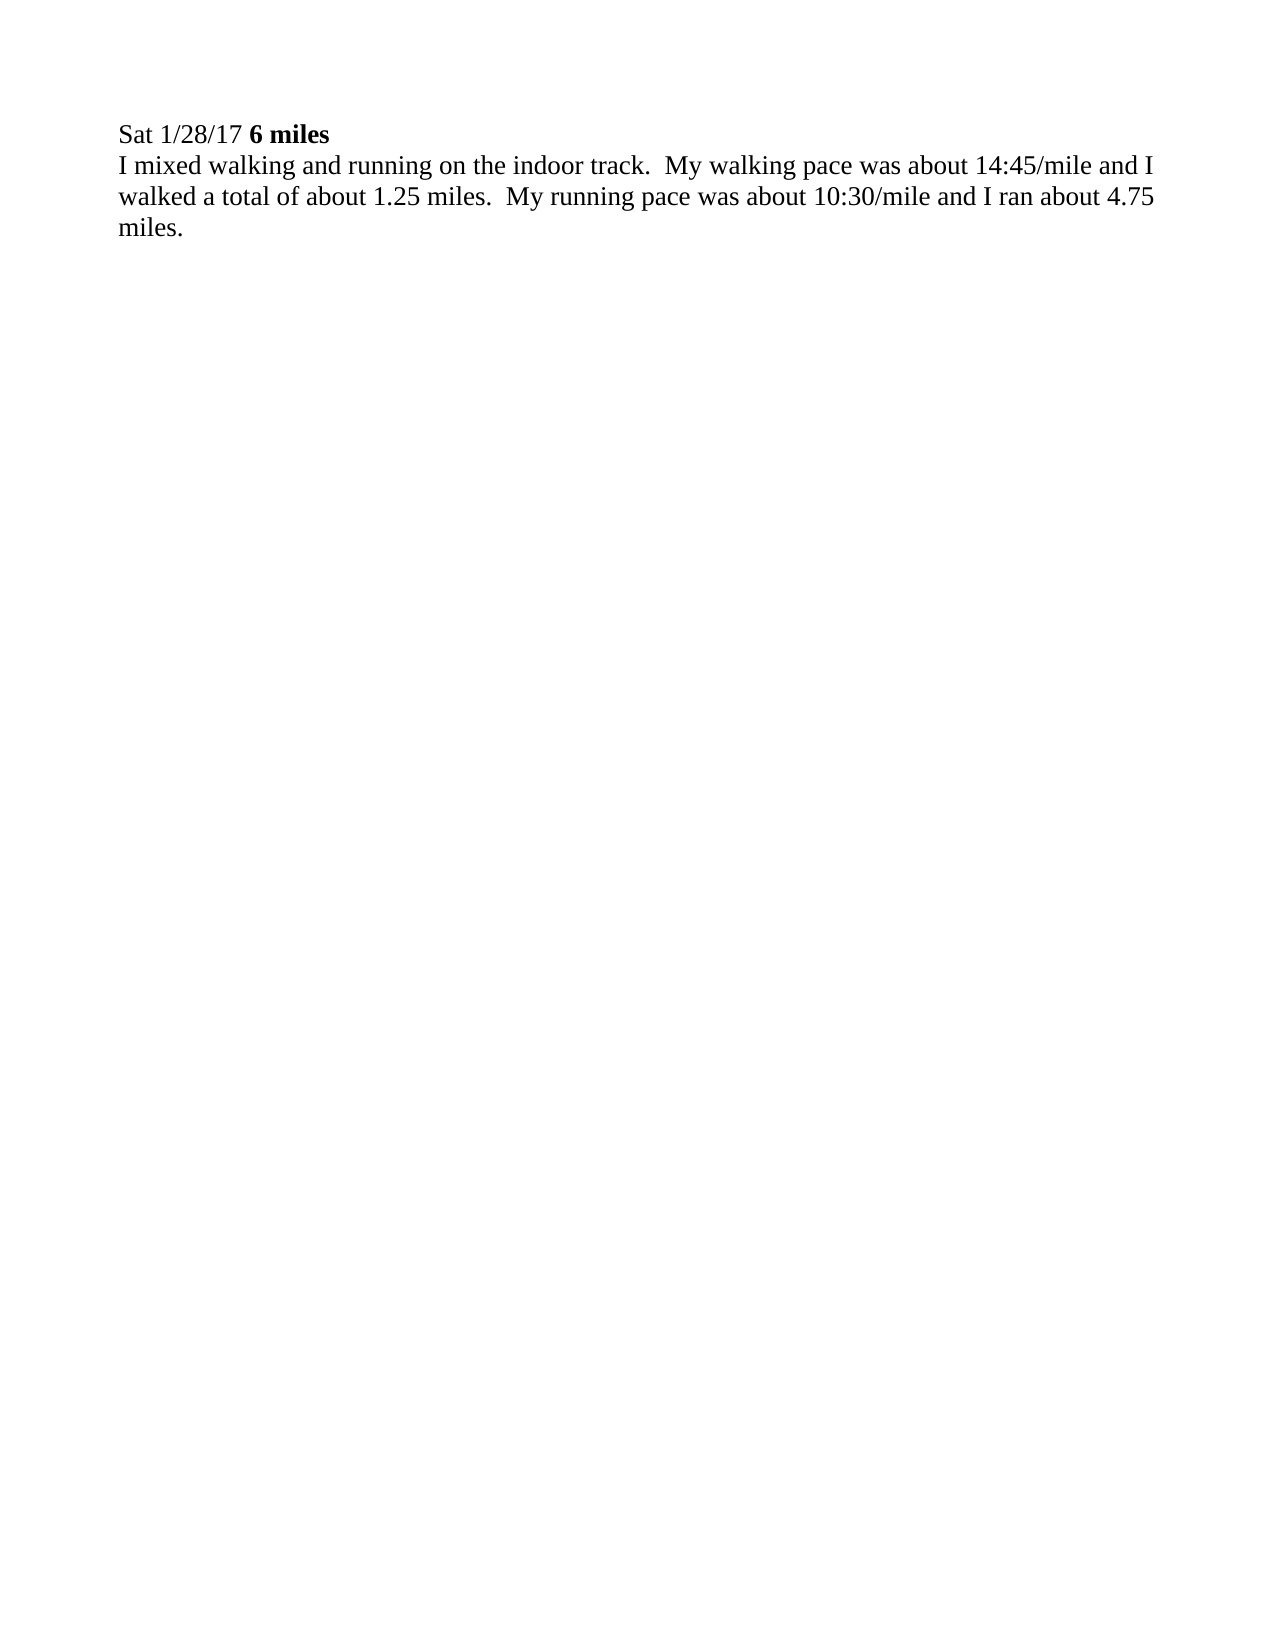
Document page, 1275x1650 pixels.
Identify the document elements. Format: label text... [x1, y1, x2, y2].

text I mixed walking and running on the indoor track. My walking pace was about 14:45/mile and I walked a total of about 1.25 miles. My running pace was about 10:30/mile and I ran about 4.75 miles. [118, 149, 1157, 243]
text Sat 1/28/17 6 miles [118, 118, 1157, 149]
